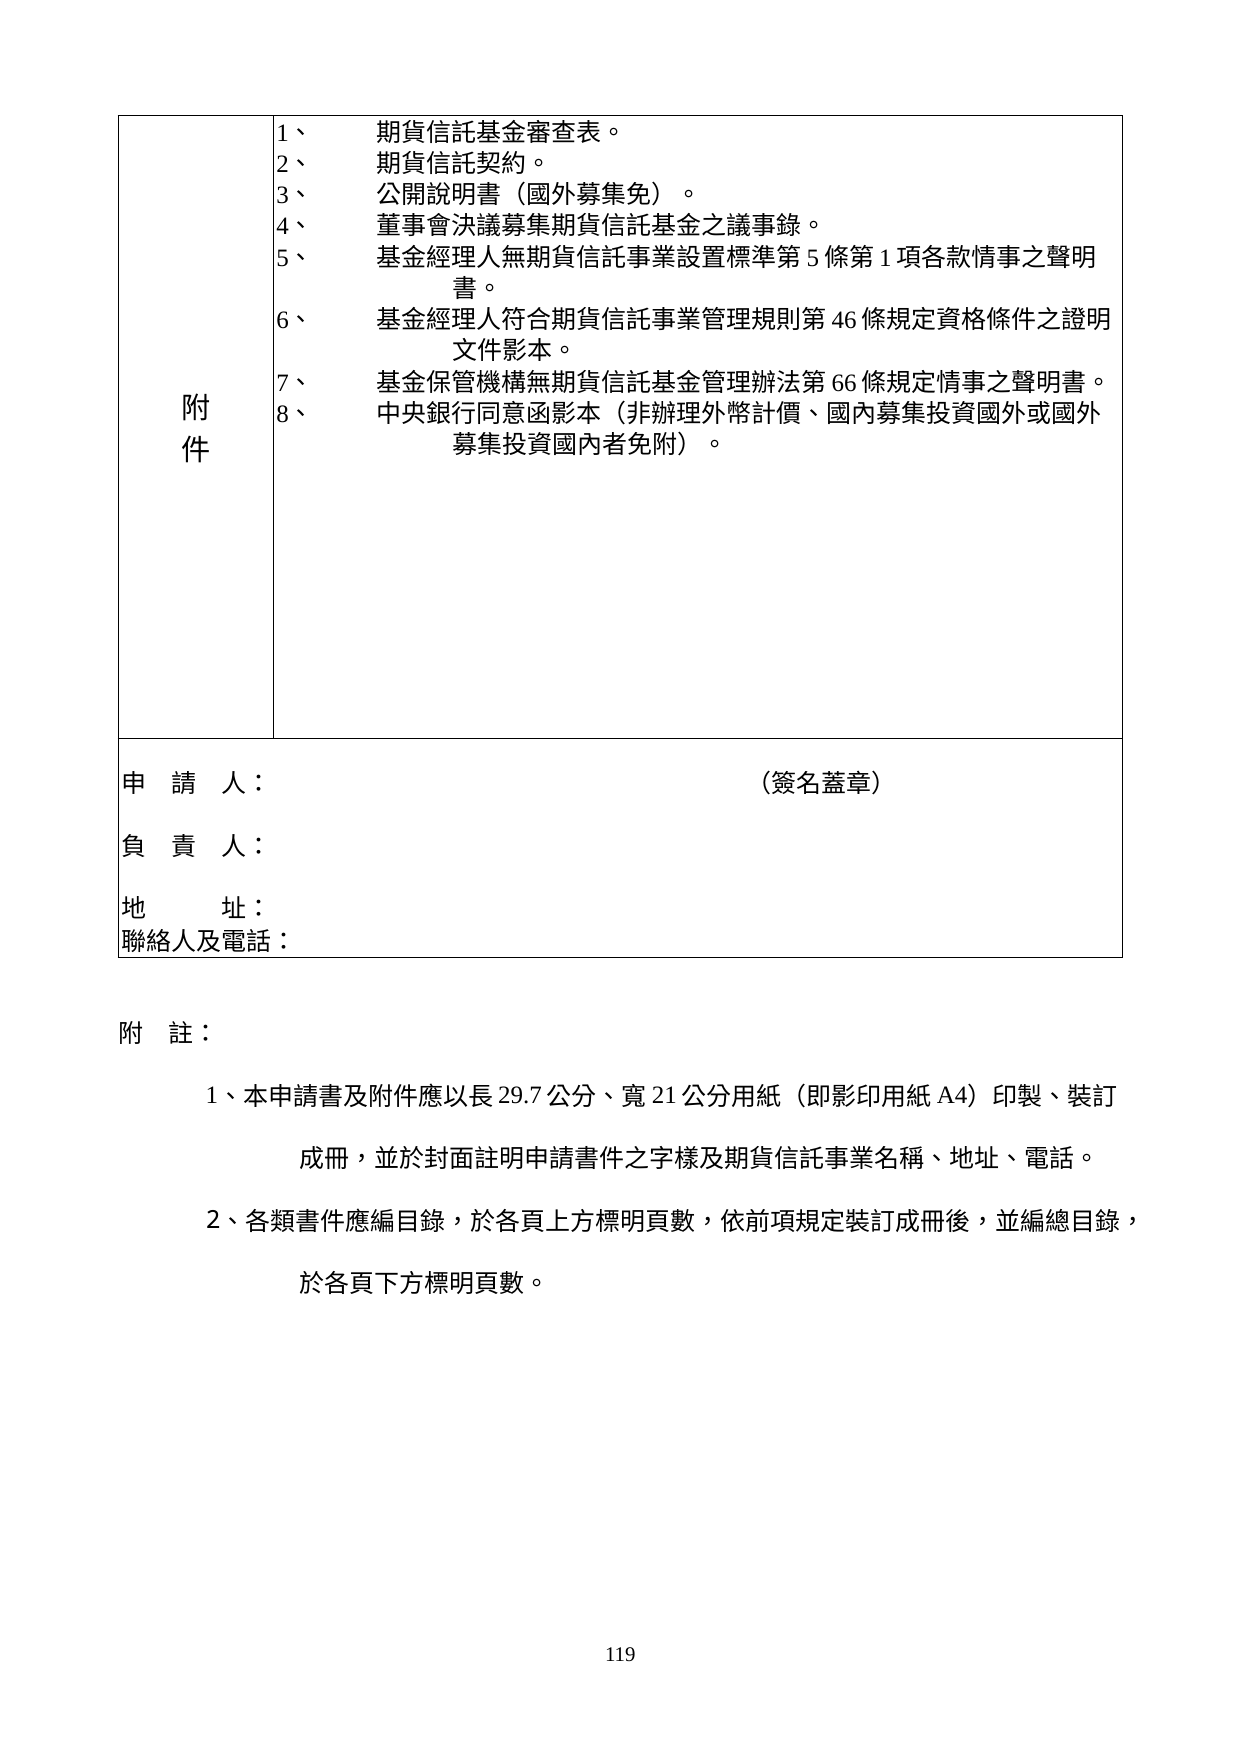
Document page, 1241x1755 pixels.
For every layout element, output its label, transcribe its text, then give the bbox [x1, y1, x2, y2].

table_cell 期貨信託基金審查表。 期貨信託契約。 公開說明書（國外募集免）。 董事會決議募集期貨信託基金之議事錄。 基金經理人無期貨信託事業設置標準第5條第1項各款情事之聲明書。 基金經理人符合期貨信託事業管理規則第46條規定資格條件之證明文件影本。 基金保管機構無期貨信託基金管理辦法第66條規定情事之聲明書。 中央銀行同意函影本（非辦理外幣計價、國內募集投資國外或國外募集投資國內者免附）。 [274, 116, 1122, 737]
table_cell 附 件 [119, 116, 273, 737]
table_cell 申 請 人： （簽名蓋章） 負 責 人： 地 址： 聯絡人及電話： [119, 739, 1122, 957]
text 附 註： [118, 990, 1122, 1052]
list 本申請書及附件應以長29.7公分、寬21公分用紙（即影印用紙A4）印製、裝訂成冊，並於封面註明申請書件之字樣及期貨信託事業名稱、地址、電話。 [205, 1052, 1122, 1177]
list 各類書件應編目錄，於各頁上方標明頁數，依前項規定裝訂成冊後，並編總目錄，於各頁下方標明頁數。 [205, 1177, 1122, 1302]
